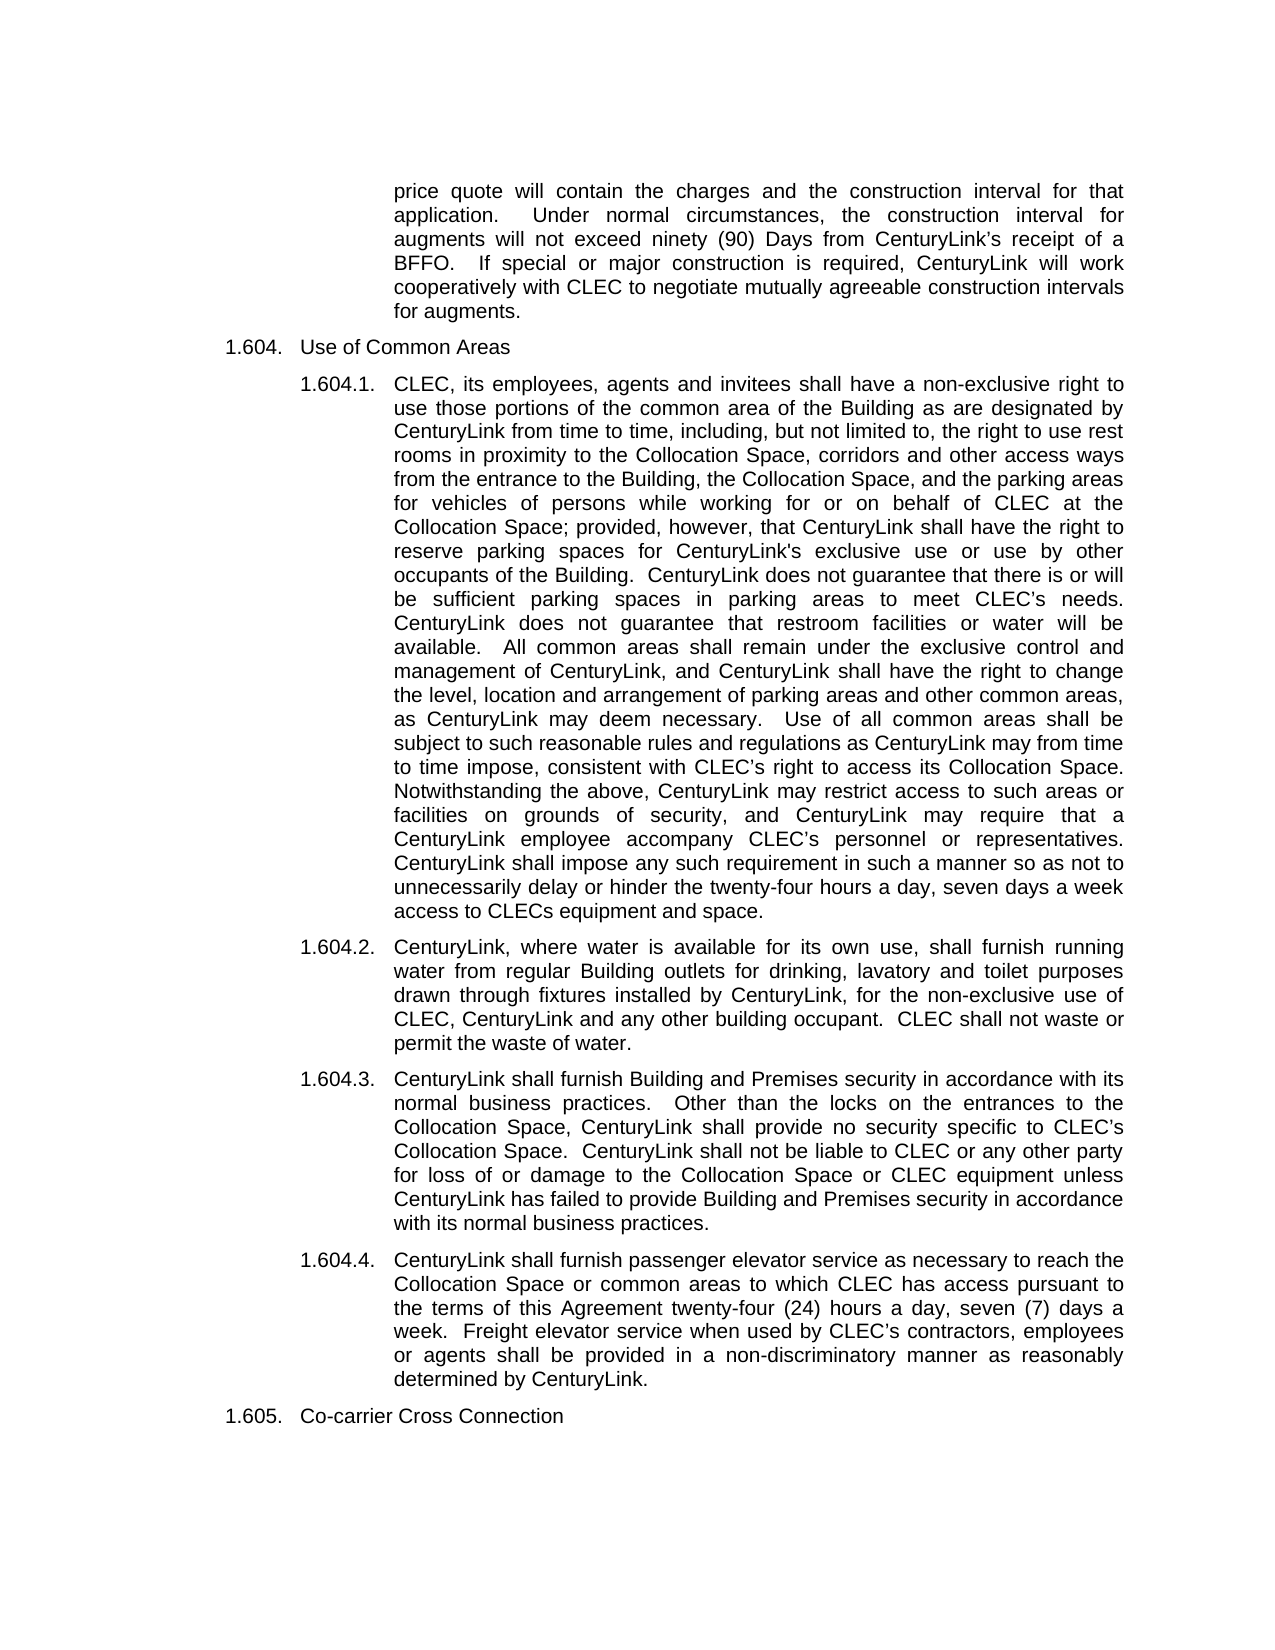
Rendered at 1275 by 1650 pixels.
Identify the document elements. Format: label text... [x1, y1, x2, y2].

list price quote will contain the charges and the construction interval for that application. Under normal circumstances, the construction interval for augments will not exceed ninety (90) Days from CenturyLink’s receipt of a BFFO. If special or major construction is required, CenturyLink will work cooperatively with CLEC to negotiate mutually agreeable construction intervals for augments. [300, 179, 1125, 322]
list CenturyLink shall furnish passenger elevator service as necessary to reach the Collocation Space or common areas to which CLEC has access pursuant to the terms of this Agreement twenty-four (24) hours a day, seven (7) days a week. Freight elevator service when used by CLEC’s contractors, employees or agents shall be provided in a non-discriminatory manner as reasonably determined by CenturyLink. [300, 1247, 1125, 1391]
list Use of Common Areas [225, 335, 1125, 359]
list CenturyLink, where water is available for its own use, shall furnish running water from regular Building outlets for drinking, lavatory and toilet purposes drawn through fixtures installed by CenturyLink, for the non-exclusive use of CLEC, CenturyLink and any other building occupant. CLEC shall not waste or permit the waste of water. [300, 935, 1125, 1055]
list Co-carrier Cross Connection [225, 1404, 1125, 1428]
list CLEC, its employees, agents and invitees shall have a non-exclusive right to use those portions of the common area of the Building as are designated by CenturyLink from time to time, including, but not limited to, the right to use rest rooms in proximity to the Collocation Space, corridors and other access ways from the entrance to the Building, the Collocation Space, and the parking areas for vehicles of persons while working for or on behalf of CLEC at the Collocation Space; provided, however, that CenturyLink shall have the right to reserve parking spaces for CenturyLink's exclusive use or use by other occupants of the Building. CenturyLink does not guarantee that there is or will be sufficient parking spaces in parking areas to meet CLEC’s needs. CenturyLink does not guarantee that restroom facilities or water will be available. All common areas shall remain under the exclusive control and management of CenturyLink, and CenturyLink shall have the right to change the level, location and arrangement of parking areas and other common areas, as CenturyLink may deem necessary. Use of all common areas shall be subject to such reasonable rules and regulations as CenturyLink may from time to time impose, consistent with CLEC’s right to access its Collocation Space. Notwithstanding the above, CenturyLink may restrict access to such areas or facilities on grounds of security, and CenturyLink may require that a CenturyLink employee accompany CLEC’s personnel or representatives. CenturyLink shall impose any such requirement in such a manner so as not to unnecessarily delay or hinder the twenty-four hours a day, seven days a week access to CLECs equipment and space. [300, 371, 1125, 922]
list CenturyLink shall furnish Building and Premises security in accordance with its normal business practices. Other than the locks on the entrances to the Collocation Space, CenturyLink shall provide no security specific to CLEC’s Collocation Space. CenturyLink shall not be liable to CLEC or any other party for loss of or damage to the Collocation Space or CLEC equipment unless CenturyLink has failed to provide Building and Premises security in accordance with its normal business practices. [300, 1067, 1125, 1235]
